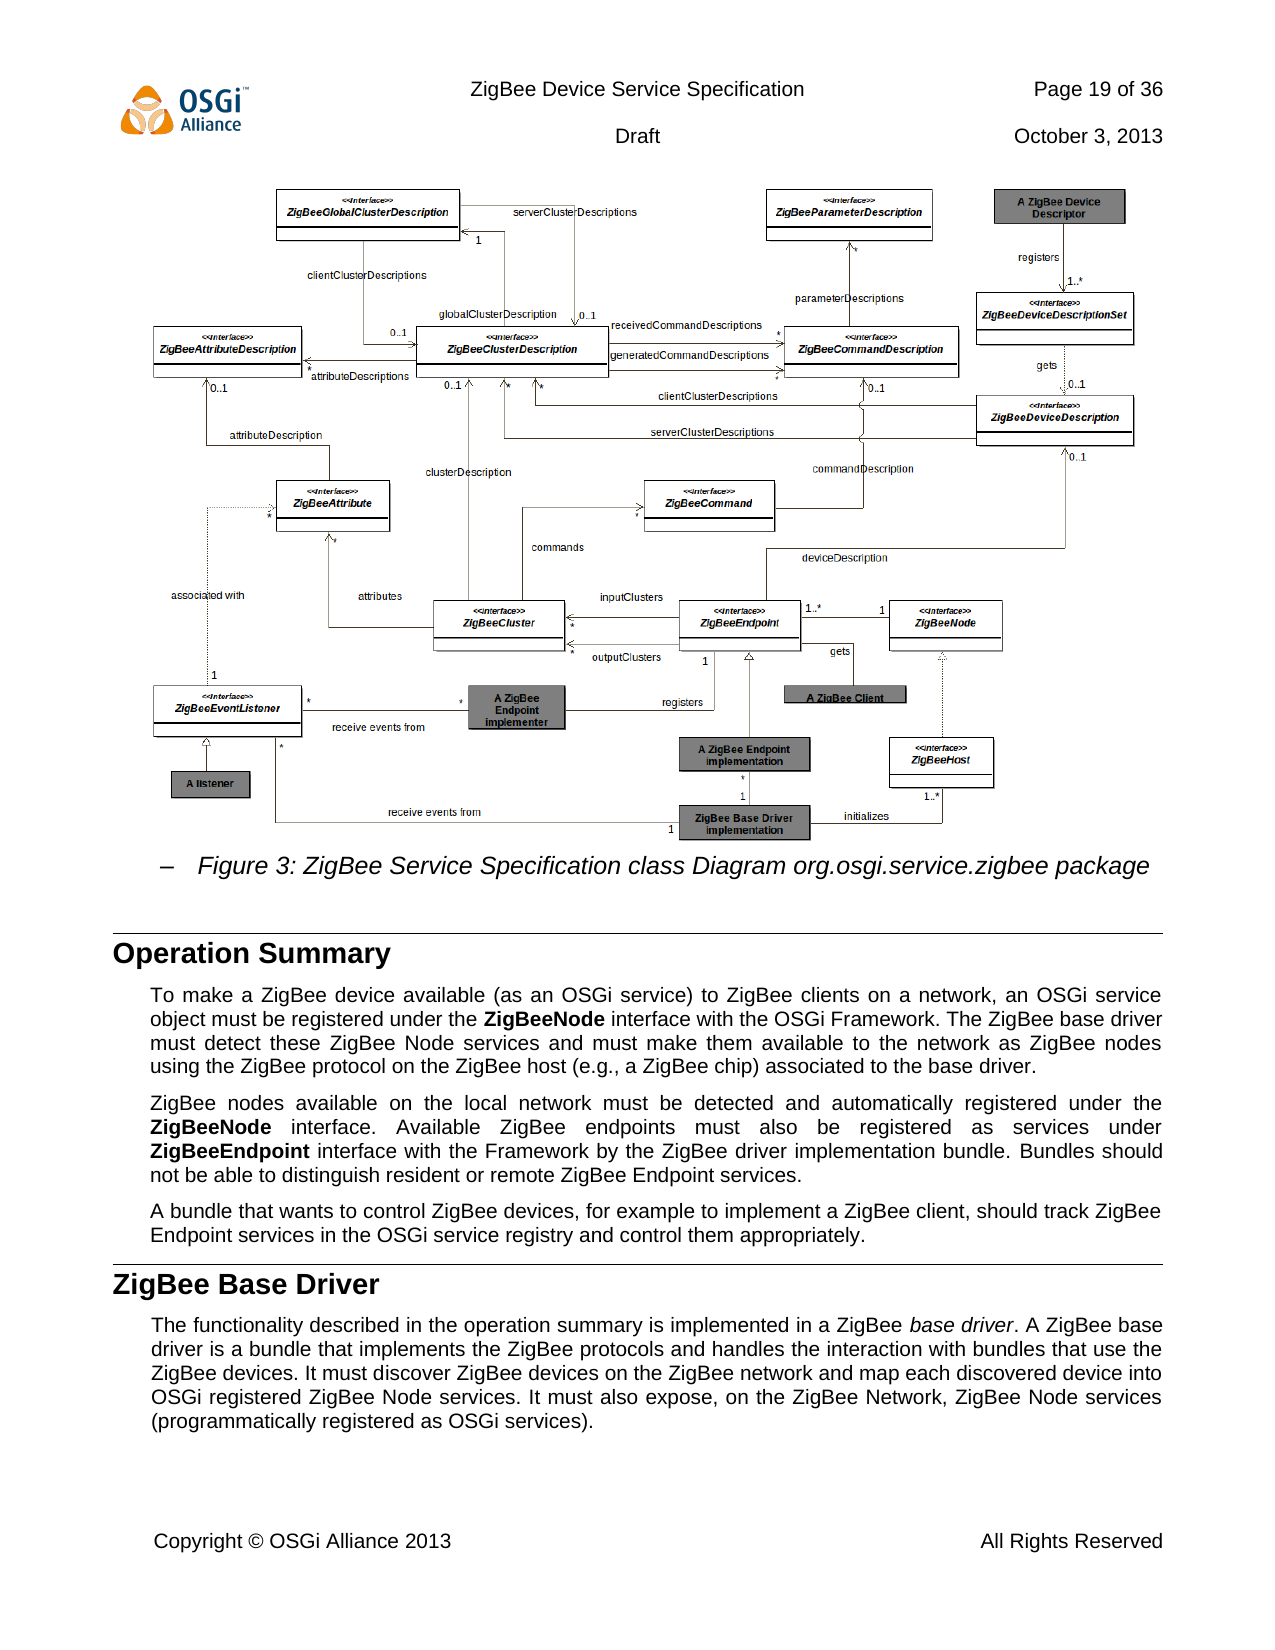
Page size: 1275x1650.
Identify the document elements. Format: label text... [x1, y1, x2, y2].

text A bundle that wants to control ZigBee devices, for example to implement a ZigBee client, should track ZigBee Endpoint services in the OSGi service registry and control them appropriately. [150, 1199, 1163, 1247]
subtitle ZigBee Base Driver [112, 1265, 1163, 1300]
picture [132, 158, 1143, 852]
picture [113, 78, 257, 142]
text ZigBee nodes available on the local network must be detected and automatically registered under the ZigBeeNode interface. Available ZigBee endpoints must also be registered as services under ZigBeeEndpoint interface with the Framework by the ZigBee driver implementation bundle. Bundles should not be able to distinguish resident or remote ZigBee Endpoint services. [150, 1091, 1163, 1187]
subtitle Operation Summary [112, 934, 1163, 970]
text The functionality described in the operation summary is implemented in a ZigBee base driver. A ZigBee base driver is a bundle that implements the ZigBee protocols and handles the interaction with bundles that use the ZigBee devices. It must discover ZigBee devices on the ZigBee network and map each discovered device into OSGi registered ZigBee Node services. It must also expose, on the ZigBee Network, ZigBee Node services (programmatically registered as OSGi services). [151, 1313, 1163, 1433]
text To make a ZigBee device available (as an OSGi service) to ZigBee clients on a network, an OSGi service object must be registered under the ZigBeeNode interface with the OSGi Framework. The ZigBee base driver must detect these ZigBee Node services and must make them available to the network as ZigBee nodes using the ZigBee protocol on the ZigBee host (e.g., a ZigBee chip) associated to the base driver. [150, 982, 1163, 1078]
list Figure 3: ZigBee Service Specification class Diagram org.osgi.service.zigbee package [150, 852, 1163, 880]
